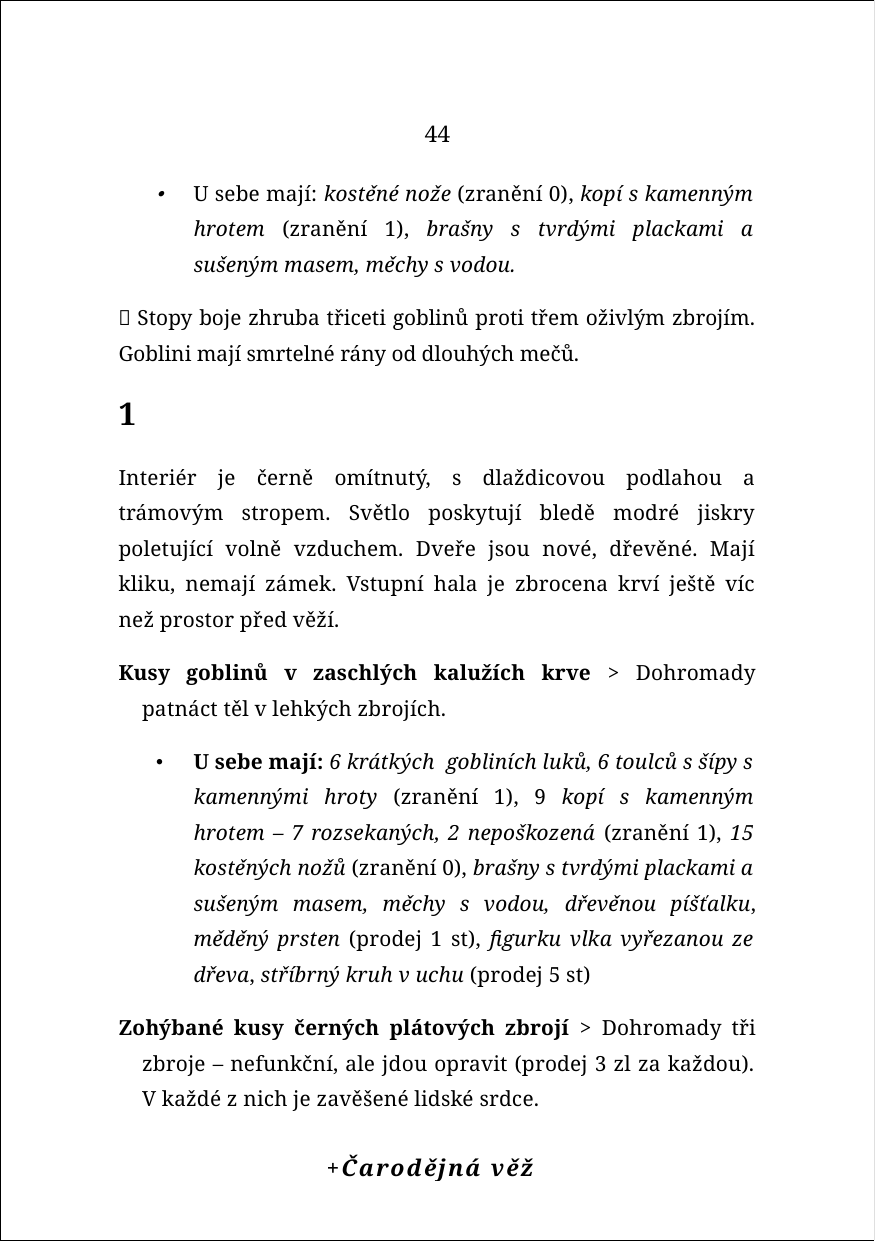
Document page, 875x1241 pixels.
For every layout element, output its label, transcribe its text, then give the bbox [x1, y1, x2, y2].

text Kusy goblinů v zaschlých kalužích krve > Dohromady patnáct těl v lehkých zbrojích. [118, 658, 756, 722]
text Zohýbané kusy černých plátových zbrojí > Dohromady tři zbroje – nefunkční, ale jdou opravit (prodej 3 zl za každou). V každé z nich je zavěšené lidské srdce. [118, 1013, 756, 1113]
text Interiér je černě omítnutý, s dlaždicovou podlahou a trámovým stropem. Světlo poskytují bledě modré jiskry poletující volně vzduchem. Dveře jsou nové, dřevěné. Mají kliku, nemají zámek. Vstupní hala je zbrocena krví ještě víc než prostor před věží. [118, 463, 756, 633]
list U sebe mají: 6 krátkých gobliních luků, 6 toulců s šípy s kamennými hroty (zranění 1), 9 kopí s kamenným hrotem – 7 rozsekaných, 2 nepoškozená (zranění 1), 15 kostěných nožů (zranění 0), brašny s tvrdými plackami a sušeným masem, měchy s vodou, dřevěnou píšťalku, měděný prsten (prodej 1 st), figurku vlka vyřezanou ze dřeva, stříbrný kruh v uchu (prodej 5 st) [156, 747, 756, 988]
list U sebe mají: kostěné nože (zranění 0), kopí s kamenným hrotem (zranění 1), brašny s tvrdými plackami a sušeným masem, měchy s vodou. [156, 179, 756, 278]
text 👣 Stopy boje zhruba třiceti goblinů proti třem oživlým zbrojím. Goblini mají smrtelné rány od dlouhých mečů. [118, 303, 756, 367]
text 1 [118, 392, 756, 434]
